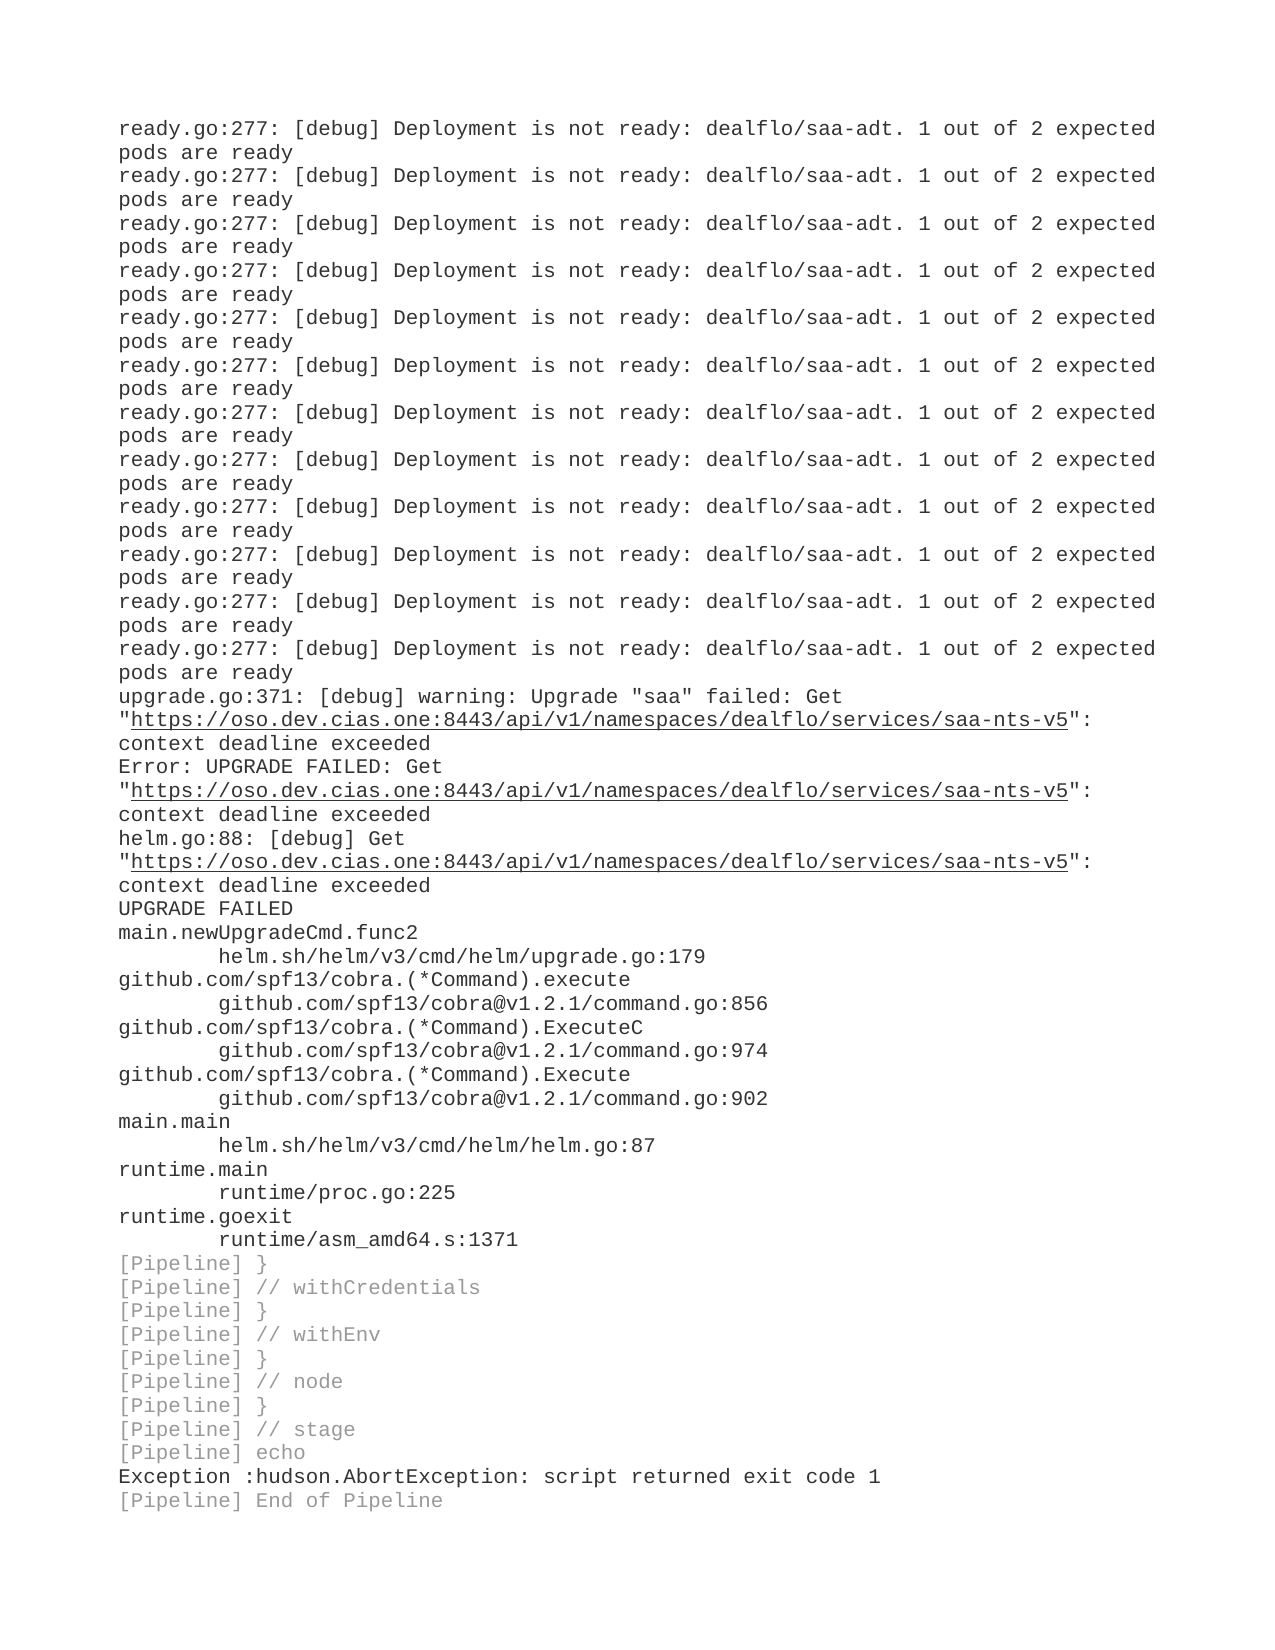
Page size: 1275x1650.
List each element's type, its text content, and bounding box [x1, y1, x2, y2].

text github.com/spf13/cobra@v1.2.1/command.go:902 [118, 1088, 1157, 1111]
text ready.go:277: [debug] Deployment is not ready: dealflo/saa-adt. 1 out of 2 expected pods are ready [118, 260, 1157, 307]
text [Pipeline] // withEnv [118, 1324, 1157, 1348]
text ready.go:277: [debug] Deployment is not ready: dealflo/saa-adt. 1 out of 2 expected pods are ready [118, 118, 1157, 165]
text github.com/spf13/cobra.(*Command).Execute [118, 1064, 1157, 1088]
text runtime.main [118, 1158, 1157, 1182]
text ready.go:277: [debug] Deployment is not ready: dealflo/saa-adt. 1 out of 2 expected pods are ready [118, 165, 1157, 213]
text [Pipeline] } [118, 1253, 1157, 1277]
text runtime/asm_amd64.s:1371 [118, 1229, 1157, 1253]
text [Pipeline] } [118, 1300, 1157, 1324]
text ready.go:277: [debug] Deployment is not ready: dealflo/saa-adt. 1 out of 2 expected pods are ready [118, 449, 1157, 496]
text helm.go:88: [debug] Get "https://oso.dev.cias.one:8443/api/v1/namespaces/dealflo/services/saa-nts-v5": context deadline exceeded [118, 827, 1157, 898]
text main.main [118, 1111, 1157, 1135]
text ready.go:277: [debug] Deployment is not ready: dealflo/saa-adt. 1 out of 2 expected pods are ready [118, 354, 1157, 402]
text ready.go:277: [debug] Deployment is not ready: dealflo/saa-adt. 1 out of 2 expected pods are ready [118, 544, 1157, 591]
text github.com/spf13/cobra@v1.2.1/command.go:974 [118, 1040, 1157, 1064]
text helm.sh/helm/v3/cmd/helm/upgrade.go:179 [118, 946, 1157, 969]
text [Pipeline] // withCredentials [118, 1277, 1157, 1300]
text helm.sh/helm/v3/cmd/helm/helm.go:87 [118, 1135, 1157, 1158]
text runtime.goexit [118, 1206, 1157, 1229]
text ready.go:277: [debug] Deployment is not ready: dealflo/saa-adt. 1 out of 2 expected pods are ready [118, 307, 1157, 354]
text github.com/spf13/cobra@v1.2.1/command.go:856 [118, 993, 1157, 1017]
text github.com/spf13/cobra.(*Command).ExecuteC [118, 1017, 1157, 1040]
text Exception :hudson.AbortException: script returned exit code 1 [118, 1466, 1157, 1489]
text UPGRADE FAILED [118, 898, 1157, 922]
text ready.go:277: [debug] Deployment is not ready: dealflo/saa-adt. 1 out of 2 expected pods are ready [118, 402, 1157, 449]
text main.newUpgradeCmd.func2 [118, 922, 1157, 946]
text [Pipeline] End of Pipeline [118, 1489, 1157, 1513]
text [Pipeline] // node [118, 1371, 1157, 1395]
text [Pipeline] echo [118, 1442, 1157, 1466]
text [Pipeline] } [118, 1348, 1157, 1371]
text ready.go:277: [debug] Deployment is not ready: dealflo/saa-adt. 1 out of 2 expected pods are ready [118, 591, 1157, 638]
text [Pipeline] // stage [118, 1419, 1157, 1442]
text upgrade.go:371: [debug] warning: Upgrade "saa" failed: Get "https://oso.dev.cias.one:8443/api/v1/namespaces/dealflo/services/saa-nts-v5": context deadline exceeded [118, 686, 1157, 757]
text Error: UPGRADE FAILED: Get "https://oso.dev.cias.one:8443/api/v1/namespaces/dealflo/services/saa-nts-v5": context deadline exceeded [118, 757, 1157, 827]
text ready.go:277: [debug] Deployment is not ready: dealflo/saa-adt. 1 out of 2 expected pods are ready [118, 213, 1157, 260]
text github.com/spf13/cobra.(*Command).execute [118, 969, 1157, 993]
text runtime/proc.go:225 [118, 1182, 1157, 1206]
text ready.go:277: [debug] Deployment is not ready: dealflo/saa-adt. 1 out of 2 expected pods are ready [118, 496, 1157, 544]
text ready.go:277: [debug] Deployment is not ready: dealflo/saa-adt. 1 out of 2 expected pods are ready [118, 638, 1157, 686]
text [Pipeline] } [118, 1395, 1157, 1419]
